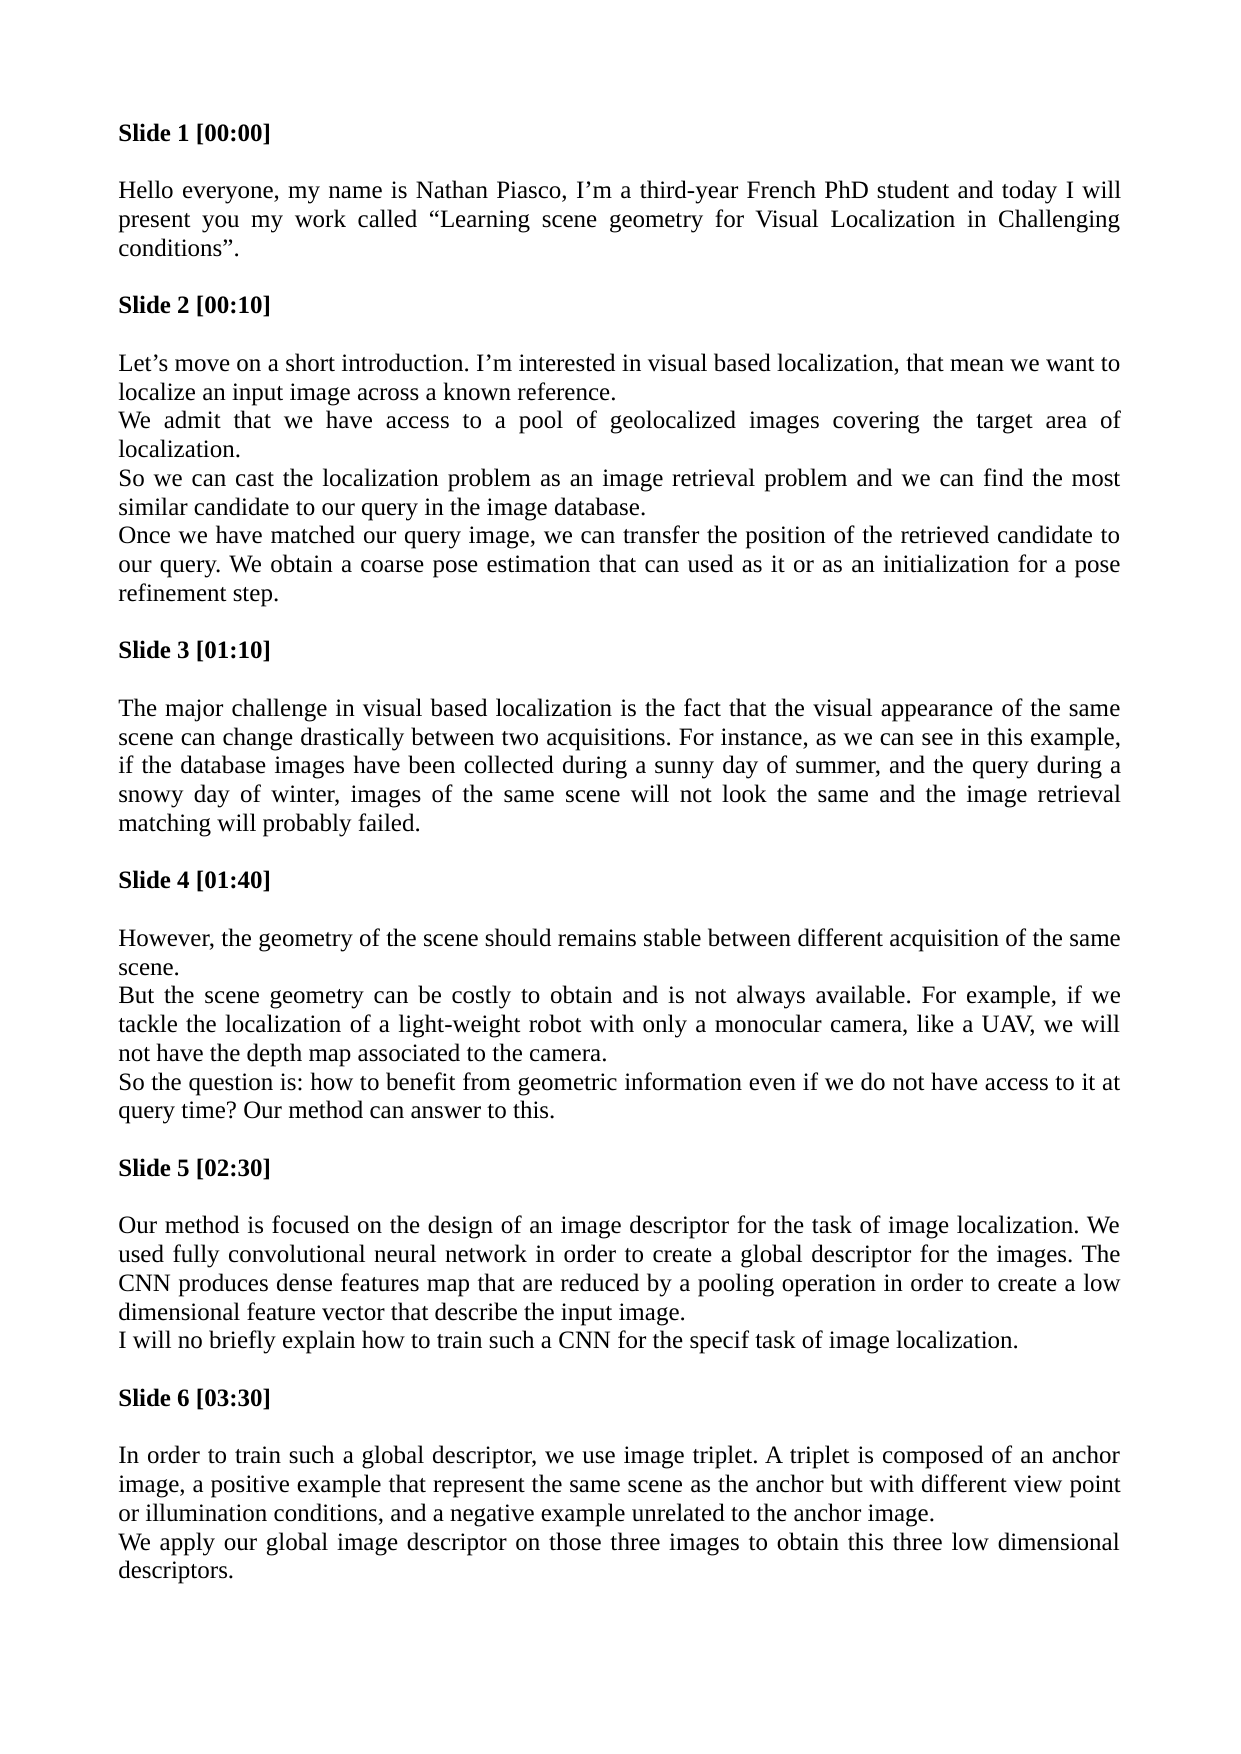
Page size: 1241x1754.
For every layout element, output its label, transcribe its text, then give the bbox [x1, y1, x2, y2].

text Let’s move on a short introduction. I’m interested in visual based localization, that mean we want to localize an input image across a known reference. [118, 348, 1122, 406]
text We admit that we have access to a pool of geolocalized images covering the target area of localization. [118, 406, 1122, 463]
text So the question is: how to benefit from geometric information even if we do not have access to it at query time? Our method can answer to this. [118, 1067, 1122, 1124]
text The major challenge in visual based localization is the fact that the visual appearance of the same scene can change drastically between two acquisitions. For instance, as we can see in this example, if the database images have been collected during a sunny day of summer, and the query during a snowy day of winter, images of the same scene will not look the same and the image retrieval matching will probably failed. [118, 693, 1122, 837]
text However, the geometry of the scene should remains stable between different acquisition of the same scene. [118, 923, 1122, 981]
text In order to train such a global descriptor, we use image triplet. A triplet is composed of an anchor image, a positive example that represent the same scene as the anchor but with different view point or illumination conditions, and a negative example unrelated to the anchor image. [118, 1441, 1122, 1527]
text Hello everyone, my name is Nathan Piasco, I’m a third-year French PhD student and today I will present you my work called “Learning scene geometry for Visual Localization in Challenging conditions”. [118, 176, 1122, 262]
text Slide 3 [01:10] [118, 636, 1122, 664]
text So we can cast the localization problem as an image retrieval problem and we can find the most similar candidate to our query in the image database. [118, 463, 1122, 521]
text Slide 1 [00:00] [118, 118, 1122, 147]
text We apply our global image descriptor on those three images to obtain this three low dimensional descriptors. [118, 1527, 1122, 1584]
text I will no briefly explain how to train such a CNN for the specif task of image localization. [118, 1326, 1122, 1354]
text Slide 4 [01:40] [118, 866, 1122, 894]
text Slide 6 [03:30] [118, 1383, 1122, 1412]
text Our method is focused on the design of an image descriptor for the task of image localization. We used fully convolutional neural network in order to create a global descriptor for the images. The CNN produces dense features map that are reduced by a pooling operation in order to create a low dimensional feature vector that describe the input image. [118, 1211, 1122, 1326]
text Slide 2 [00:10] [118, 291, 1122, 319]
text Slide 5 [02:30] [118, 1153, 1122, 1182]
text Once we have matched our query image, we can transfer the position of the retrieved candidate to our query. We obtain a coarse pose estimation that can used as it or as an initialization for a pose refinement step. [118, 521, 1122, 607]
text But the scene geometry can be costly to obtain and is not always available. For example, if we tackle the localization of a light-weight robot with only a monocular camera, like a UAV, we will not have the depth map associated to the camera. [118, 981, 1122, 1067]
